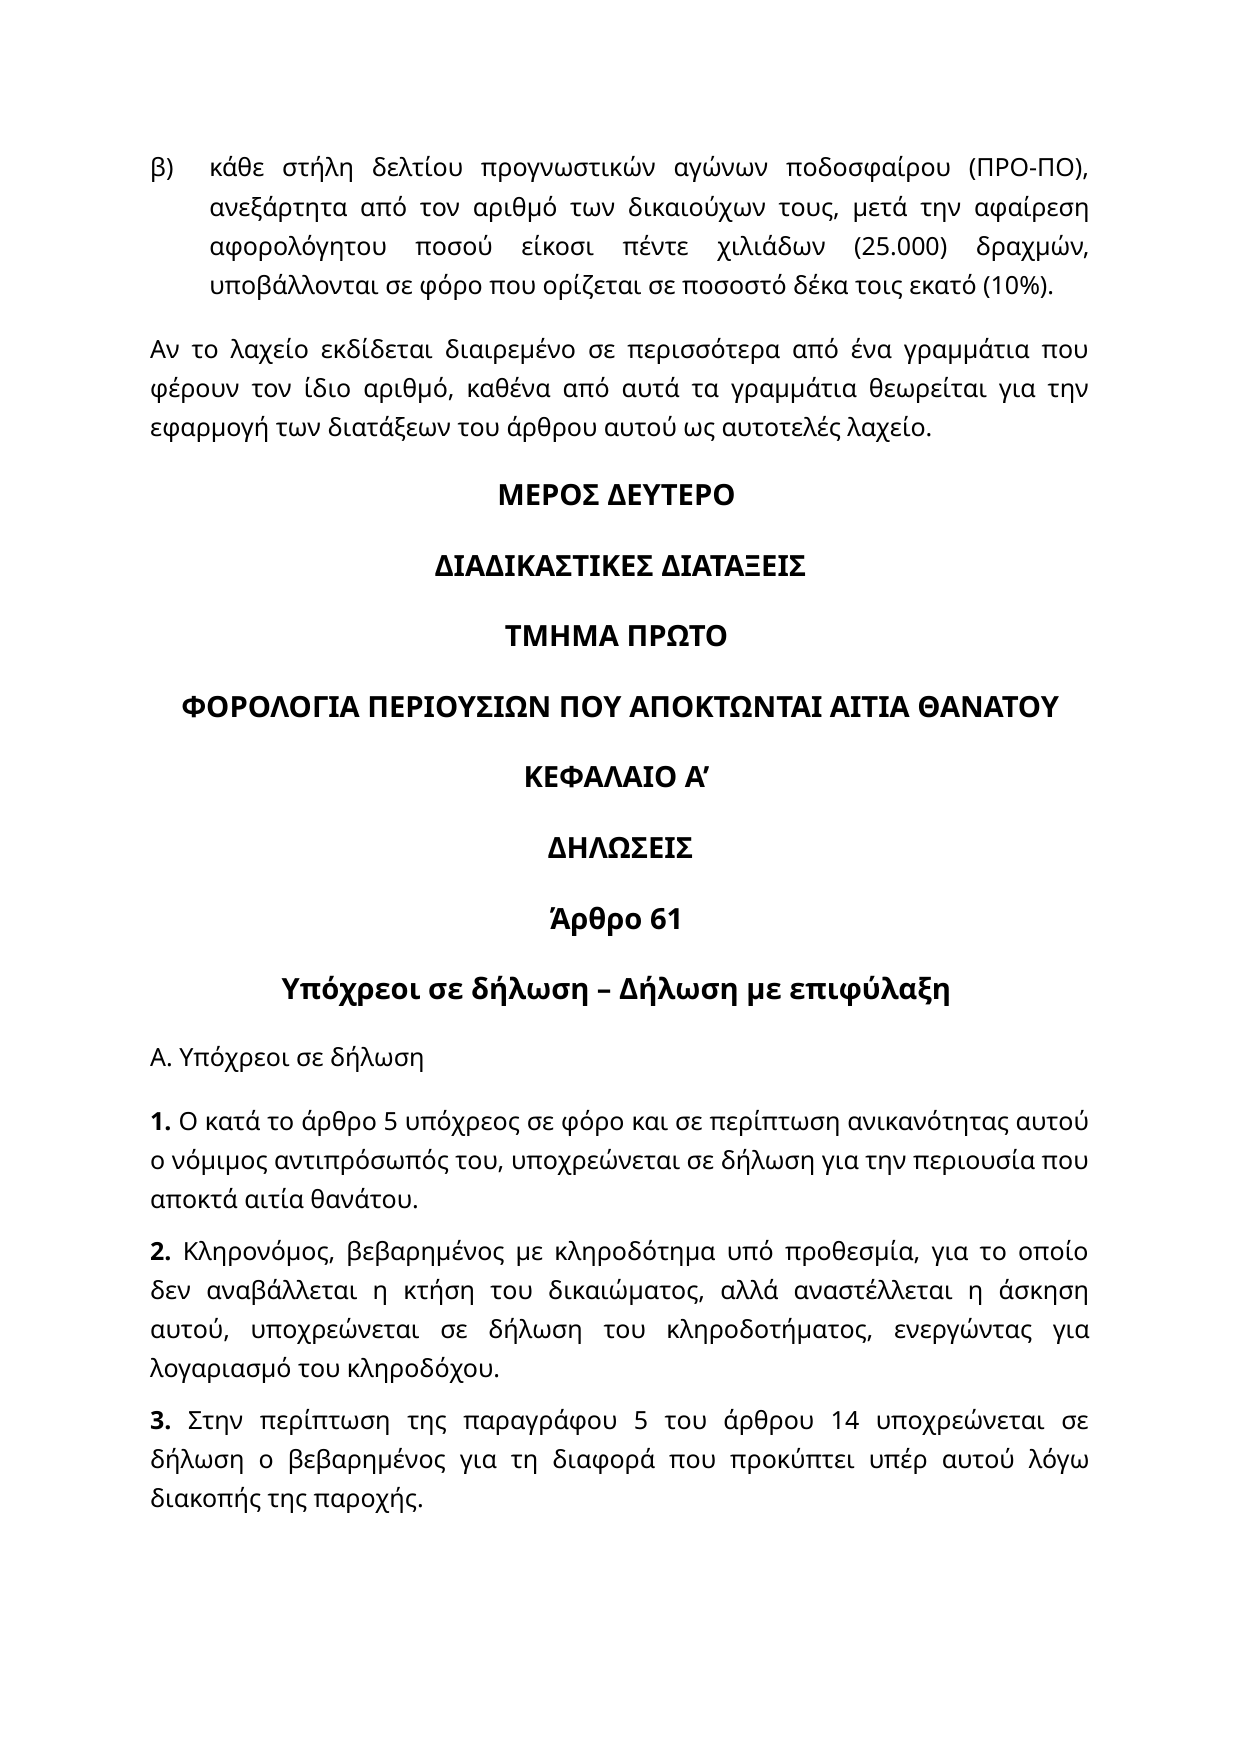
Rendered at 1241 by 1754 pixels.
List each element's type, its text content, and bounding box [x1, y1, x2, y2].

text Αν το λαχείο εκδίδεται διαιρεμένο σε περισσότερα από ένα γραμμάτια που φέρουν τον ίδιο αριθμό, καθένα από αυτά τα γραμμάτια θεωρείται για την εφαρμογή των διατάξεων του άρθρου αυτού ως αυτοτελές λαχείο. [150, 332, 1090, 444]
subtitle ΜΕΡΟΣ ΔΕΥΤΕΡΟ [150, 474, 1090, 514]
text 1. Ο κατά το άρθρο 5 υπόχρεος σε φόρο και σε περίπτωση ανικανότητας αυτού ο νόμιμος αντιπρόσωπός του, υποχρεώνεται σε δήλωση για την περιουσία που αποκτά αιτία θανάτου. [150, 1103, 1090, 1216]
subtitle Άρθρο 61 [150, 898, 1090, 938]
subtitle ΔΙΑΔΙΚΑΣΤΙΚΕΣ ΔΙΑΤΑΞΕΙΣ [150, 545, 1090, 584]
subtitle ΤΜΗΜΑ ΠΡΩΤΟ [150, 615, 1090, 655]
subtitle ΔΗΛΩΣΕΙΣ [150, 827, 1090, 867]
subtitle Υπόχρεοι σε δήλωση – Δήλωση με επιφύλαξη [150, 968, 1090, 1008]
text 2. Κληρονόμος, βεβαρημένος με κληροδότημα υπό προθεσμία, για το οποίο δεν αναβάλλεται η κτήση του δικαιώματος, αλλά αναστέλλεται η άσκηση αυτού, υποχρεώνεται σε δήλωση του κληροδοτήματος, ενεργώντας για λογαριασμό του κληροδόχου. [150, 1233, 1090, 1385]
text Α. Υπόχρεοι σε δήλωση [150, 1039, 1090, 1073]
text 3. Στην περίπτωση της παραγράφου 5 του άρθρου 14 υποχρεώνεται σε δήλωση ο βεβαρημένος για τη διαφορά που προκύπτει υπέρ αυτού λόγω διακοπής της παροχής. [150, 1402, 1090, 1515]
subtitle ΚΕΦΑΛΑΙΟ Α’ [150, 757, 1090, 796]
list β) κάθε στήλη δελτίου προγνωστικών αγώνων ποδοσφαίρου (ΠΡΟ-ΠΟ), ανεξάρτητα από τον αριθμό των δικαιούχων τους, μετά την αφαίρεση αφορολόγητου ποσού είκοσι πέντε χιλιάδων (25.000) δραχμών, υποβάλλονται σε φόρο που ορίζεται σε ποσοστό δέκα τοις εκατό (10%). [150, 150, 1090, 302]
subtitle ΦΟΡΟΛΟΓΙΑ ΠΕΡΙΟΥΣΙΩΝ ΠΟΥ ΑΠΟΚΤΩΝΤΑΙ ΑΙΤΙΑ ΘΑΝΑΤΟΥ [150, 686, 1090, 726]
